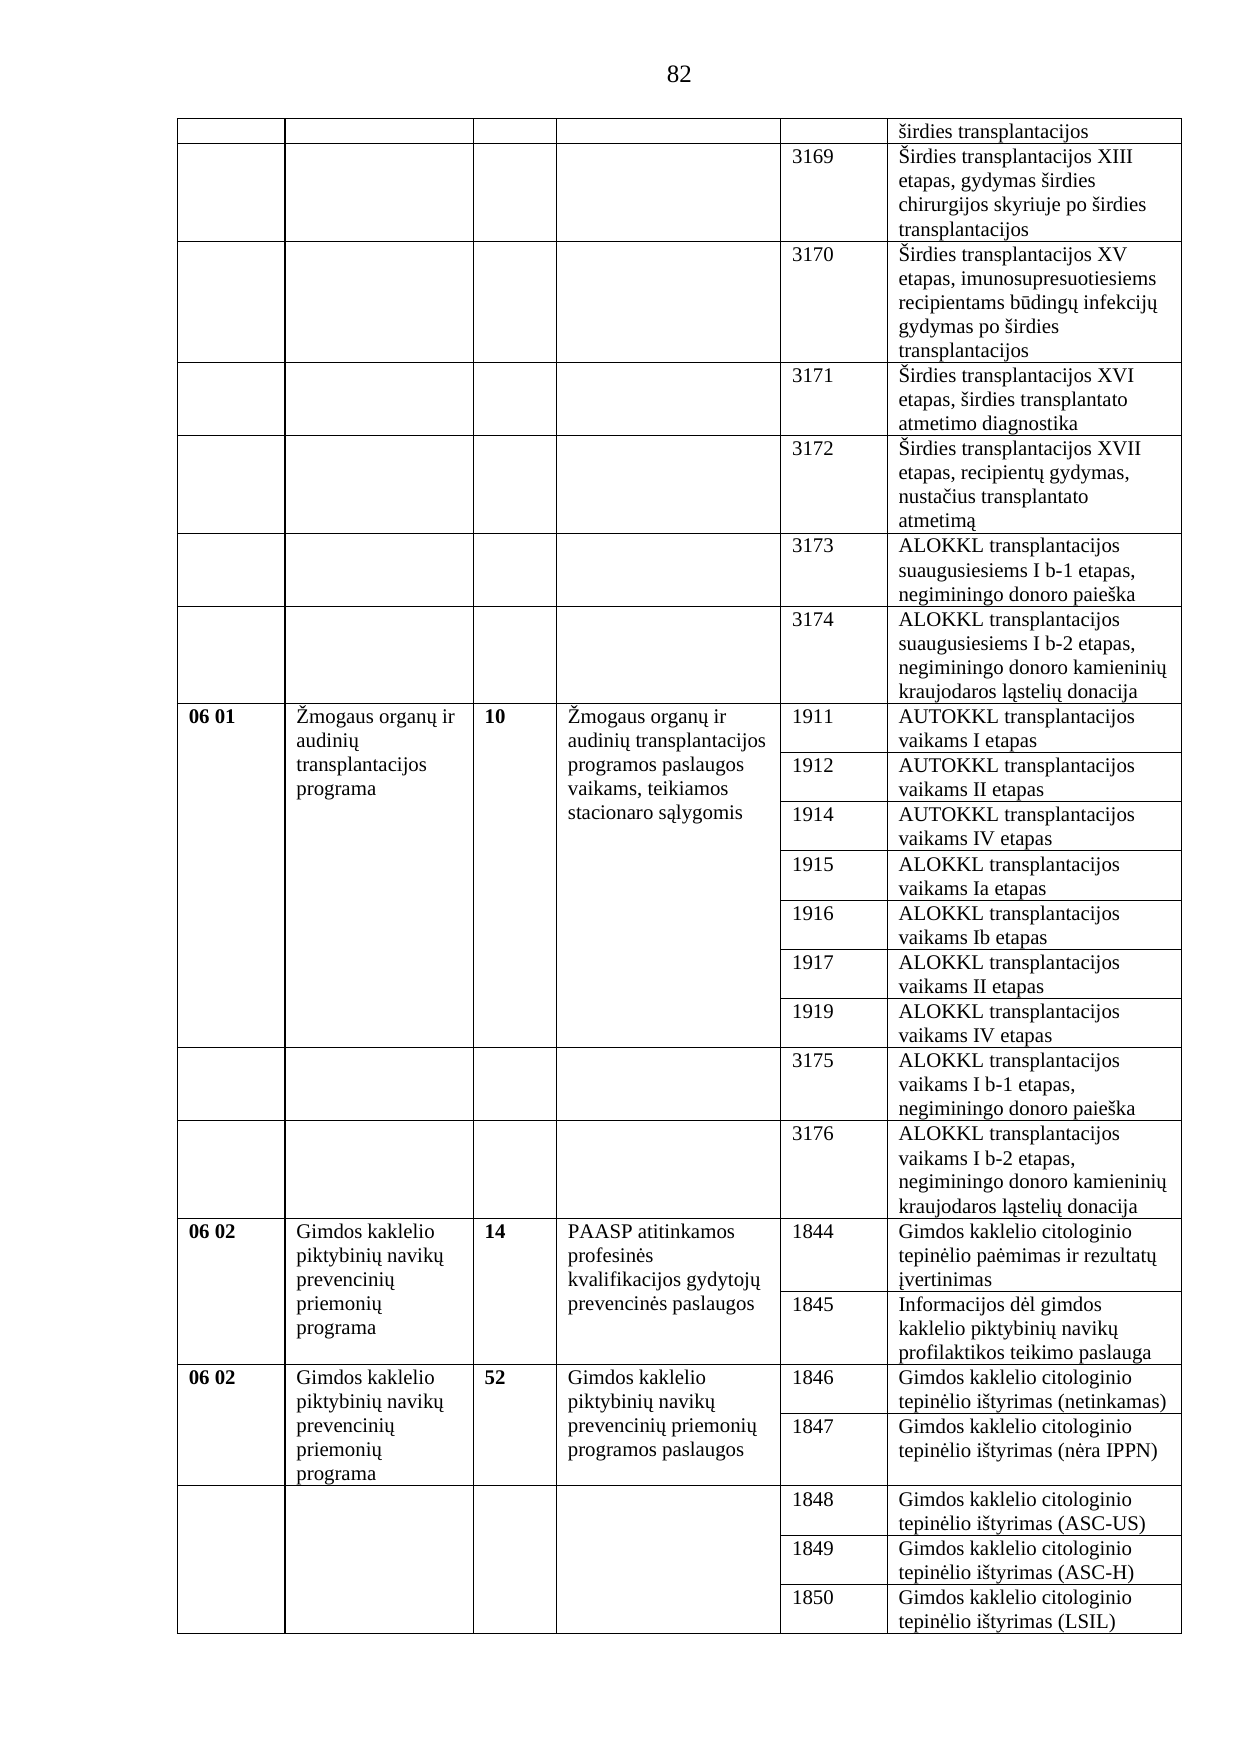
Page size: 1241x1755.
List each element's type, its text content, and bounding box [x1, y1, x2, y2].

table_cell [178, 363, 284, 435]
table_cell [474, 363, 556, 435]
table_cell [557, 1048, 780, 1120]
table_cell [781, 119, 887, 143]
table_cell 1845 [781, 1292, 887, 1364]
table_cell [474, 119, 556, 143]
table_cell 1916 [781, 901, 887, 949]
table_cell 3170 [781, 242, 887, 362]
table_cell [474, 242, 556, 362]
table_cell Širdies transplantacijos XVII etapas, recipientų gydymas, nustačius transplantato atmetimą [888, 436, 1181, 532]
table_cell 1850 [781, 1585, 887, 1633]
table_cell 3174 [781, 607, 887, 703]
table_cell 1846 [781, 1365, 887, 1413]
table_cell Žmogaus organų ir audinių transplantacijos programa [286, 704, 473, 1047]
table_cell [286, 607, 473, 703]
table_cell [474, 607, 556, 703]
table_cell [178, 607, 284, 703]
table_cell ALOKKL transplantacijos vaikams Ia etapas [888, 851, 1181, 899]
table_cell 1917 [781, 950, 887, 998]
table_cell 1844 [781, 1219, 887, 1291]
table_cell [286, 534, 473, 606]
table_cell [474, 534, 556, 606]
table_cell [557, 1121, 780, 1218]
table_cell [557, 144, 780, 241]
table_cell 1847 [781, 1414, 887, 1485]
table_cell PAASP atitinkamos profesinės kvalifikacijos gydytojų prevencinės paslaugos [557, 1219, 780, 1364]
table_cell Gimdos kaklelio citologinio tepinėlio ištyrimas (ASC-H) [888, 1536, 1181, 1584]
table_cell Gimdos kaklelio citologinio tepinėlio ištyrimas (LSIL) [888, 1585, 1181, 1633]
table_cell ALOKKL transplantacijos vaikams IV etapas [888, 999, 1181, 1047]
table_cell [474, 1486, 556, 1633]
table_cell [557, 1486, 780, 1633]
table_cell [474, 1121, 556, 1218]
table_cell [178, 436, 284, 532]
table_cell 3171 [781, 363, 887, 435]
table_cell [178, 1486, 284, 1633]
table_cell Širdies transplantacijos XV etapas, imunosupresuotiesiems recipientams būdingų infekcijų gydymas po širdies transplantacijos [888, 242, 1181, 362]
table_cell [474, 1048, 556, 1120]
table_cell ALOKKL transplantacijos vaikams Ib etapas [888, 901, 1181, 949]
table_cell ALOKKL transplantacijos vaikams II etapas [888, 950, 1181, 998]
table_cell 14 [474, 1219, 556, 1364]
table_cell [557, 363, 780, 435]
table_cell [557, 119, 780, 143]
table_cell ALOKKL transplantacijos suaugusiesiems I b-1 etapas, negiminingo donoro paieška [888, 534, 1181, 606]
table_cell [178, 242, 284, 362]
table_cell AUTOKKL transplantacijos vaikams I etapas [888, 704, 1181, 752]
table_cell [178, 534, 284, 606]
table_cell 1912 [781, 753, 887, 801]
table_cell 06 01 [178, 704, 284, 1047]
table_cell 3172 [781, 436, 887, 532]
table_cell [474, 436, 556, 532]
table_cell [178, 1048, 284, 1120]
table_cell [178, 144, 284, 241]
table_cell Informacijos dėl gimdos kaklelio piktybinių navikų profilaktikos teikimo paslauga [888, 1292, 1181, 1364]
table_cell ALOKKL transplantacijos vaikams I b-1 etapas, negiminingo donoro paieška [888, 1048, 1181, 1120]
table_cell Gimdos kaklelio citologinio tepinėlio paėmimas ir rezultatų įvertinimas [888, 1219, 1181, 1291]
table_cell 1911 [781, 704, 887, 752]
table_cell 3169 [781, 144, 887, 241]
table_cell [474, 144, 556, 241]
table_cell [286, 242, 473, 362]
table_cell [557, 607, 780, 703]
table_cell Gimdos kaklelio citologinio tepinėlio ištyrimas (nėra IPPN) [888, 1414, 1181, 1485]
table_cell [557, 436, 780, 532]
table_cell AUTOKKL transplantacijos vaikams II etapas [888, 753, 1181, 801]
table_cell [178, 119, 284, 143]
table_cell 1848 [781, 1486, 887, 1534]
table_cell 3173 [781, 534, 887, 606]
table_cell AUTOKKL transplantacijos vaikams IV etapas [888, 802, 1181, 850]
table_cell 3176 [781, 1121, 887, 1218]
table_cell ALOKKL transplantacijos suaugusiesiems I b-2 etapas, negiminingo donoro kamieninių kraujodaros ląstelių donacija [888, 607, 1181, 703]
table_cell [286, 436, 473, 532]
table_cell [286, 144, 473, 241]
table_cell 10 [474, 704, 556, 1047]
table_cell [286, 119, 473, 143]
table_cell Gimdos kaklelio piktybinių navikų prevencinių priemonių programos paslaugos [557, 1365, 780, 1485]
table_cell [286, 1486, 473, 1633]
table_cell Širdies transplantacijos XVI etapas, širdies transplantato atmetimo diagnostika [888, 363, 1181, 435]
table_cell [178, 1121, 284, 1218]
table_cell ALOKKL transplantacijos vaikams I b-2 etapas, negiminingo donoro kamieninių kraujodaros ląstelių donacija [888, 1121, 1181, 1218]
table_cell [557, 242, 780, 362]
table_cell 06 02 [178, 1219, 284, 1364]
table_cell Žmogaus organų ir audinių transplantacijos programos paslaugos vaikams, teikiamos stacionaro sąlygomis [557, 704, 780, 1047]
table_cell 3175 [781, 1048, 887, 1120]
table_cell 1849 [781, 1536, 887, 1584]
table_cell [286, 1048, 473, 1120]
table_cell 1919 [781, 999, 887, 1047]
table_cell 1914 [781, 802, 887, 850]
table_cell Gimdos kaklelio citologinio tepinėlio ištyrimas (ASC-US) [888, 1486, 1181, 1534]
table_cell Širdies transplantacijos XIII etapas, gydymas širdies chirurgijos skyriuje po širdies transplantacijos [888, 144, 1181, 241]
table_cell [286, 363, 473, 435]
table_cell 52 [474, 1365, 556, 1485]
table_cell [557, 534, 780, 606]
table_cell Gimdos kaklelio piktybinių navikų prevencinių priemonių programa [286, 1219, 473, 1364]
table_cell širdies transplantacijos [888, 119, 1181, 143]
table_cell 06 02 [178, 1365, 284, 1485]
table_cell 1915 [781, 851, 887, 899]
table_cell Gimdos kaklelio piktybinių navikų prevencinių priemonių programa [286, 1365, 473, 1485]
table_cell [286, 1121, 473, 1218]
table_cell Gimdos kaklelio citologinio tepinėlio ištyrimas (netinkamas) [888, 1365, 1181, 1413]
